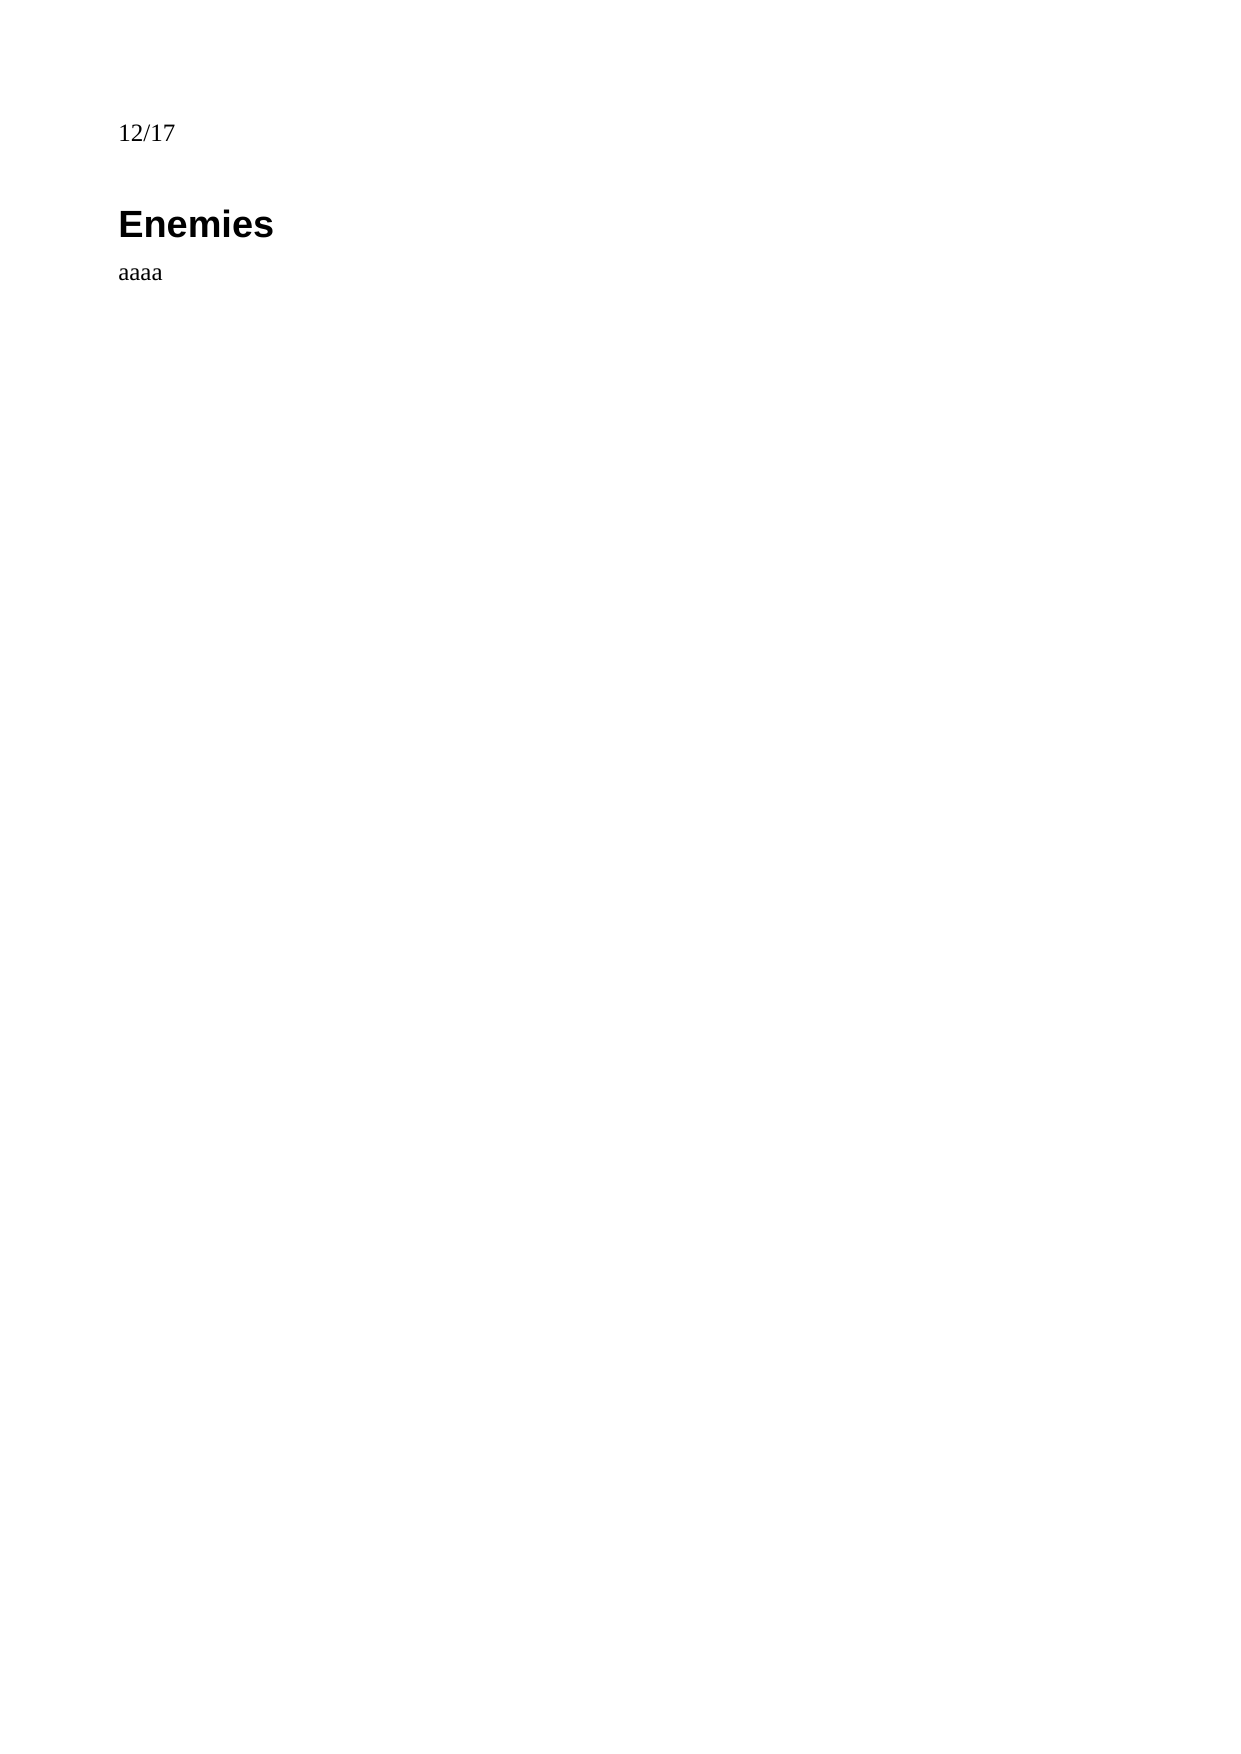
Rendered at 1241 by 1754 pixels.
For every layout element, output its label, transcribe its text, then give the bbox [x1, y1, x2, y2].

subtitle Enemies [118, 201, 1122, 245]
text aaaa [118, 257, 1122, 286]
